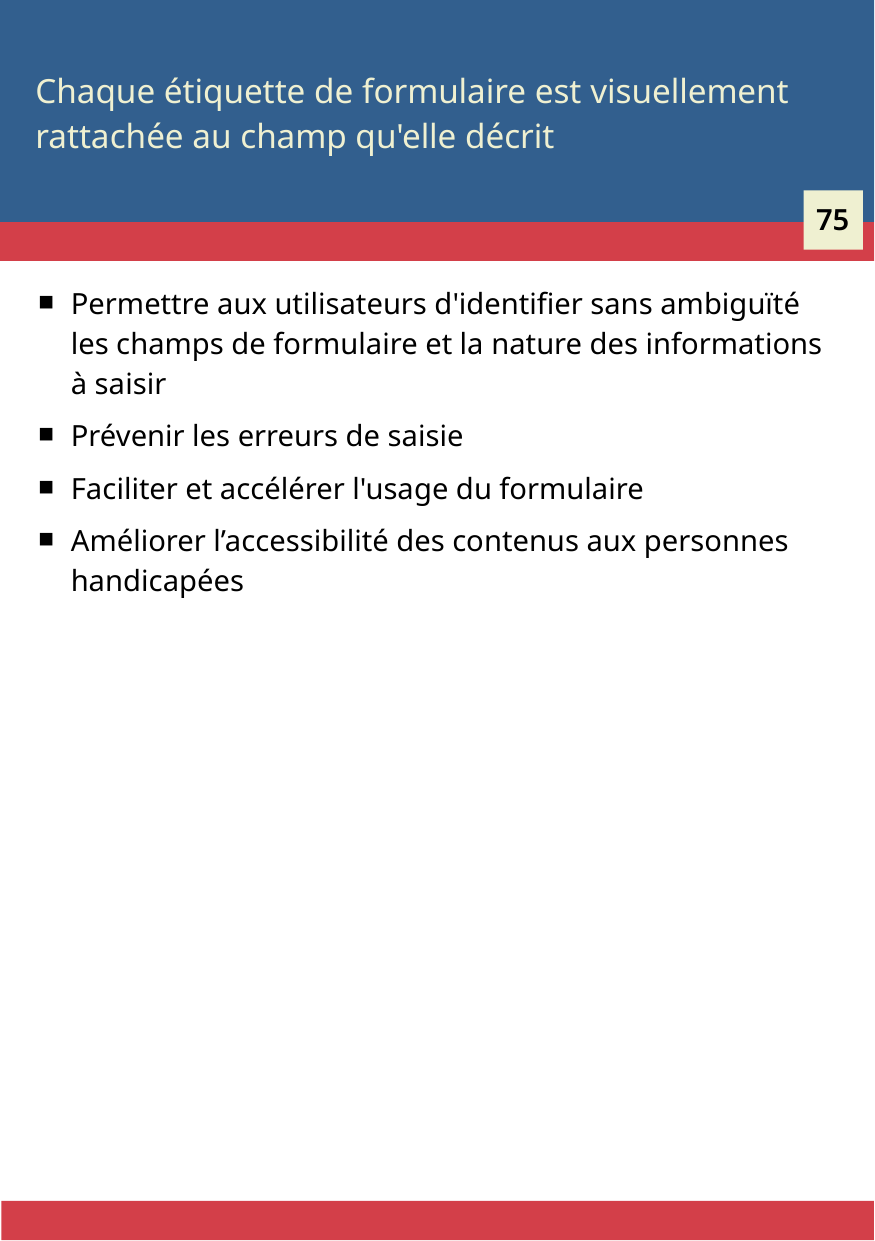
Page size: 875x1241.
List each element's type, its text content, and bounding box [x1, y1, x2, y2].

title Chaque étiquette de formulaire est visuellement rattachée au champ qu'elle décrit [35, 13, 839, 213]
list Permettre aux utilisateurs d'identifier sans ambiguïté les champs de formulaire et la nature des informations à saisir Prévenir les erreurs de saisie Faciliter et accélérer l'usage du formulaire Améliorer l’accessibilité des contenus aux personnes handicapées [23, 283, 839, 1111]
text_box 75 [803, 188, 863, 249]
